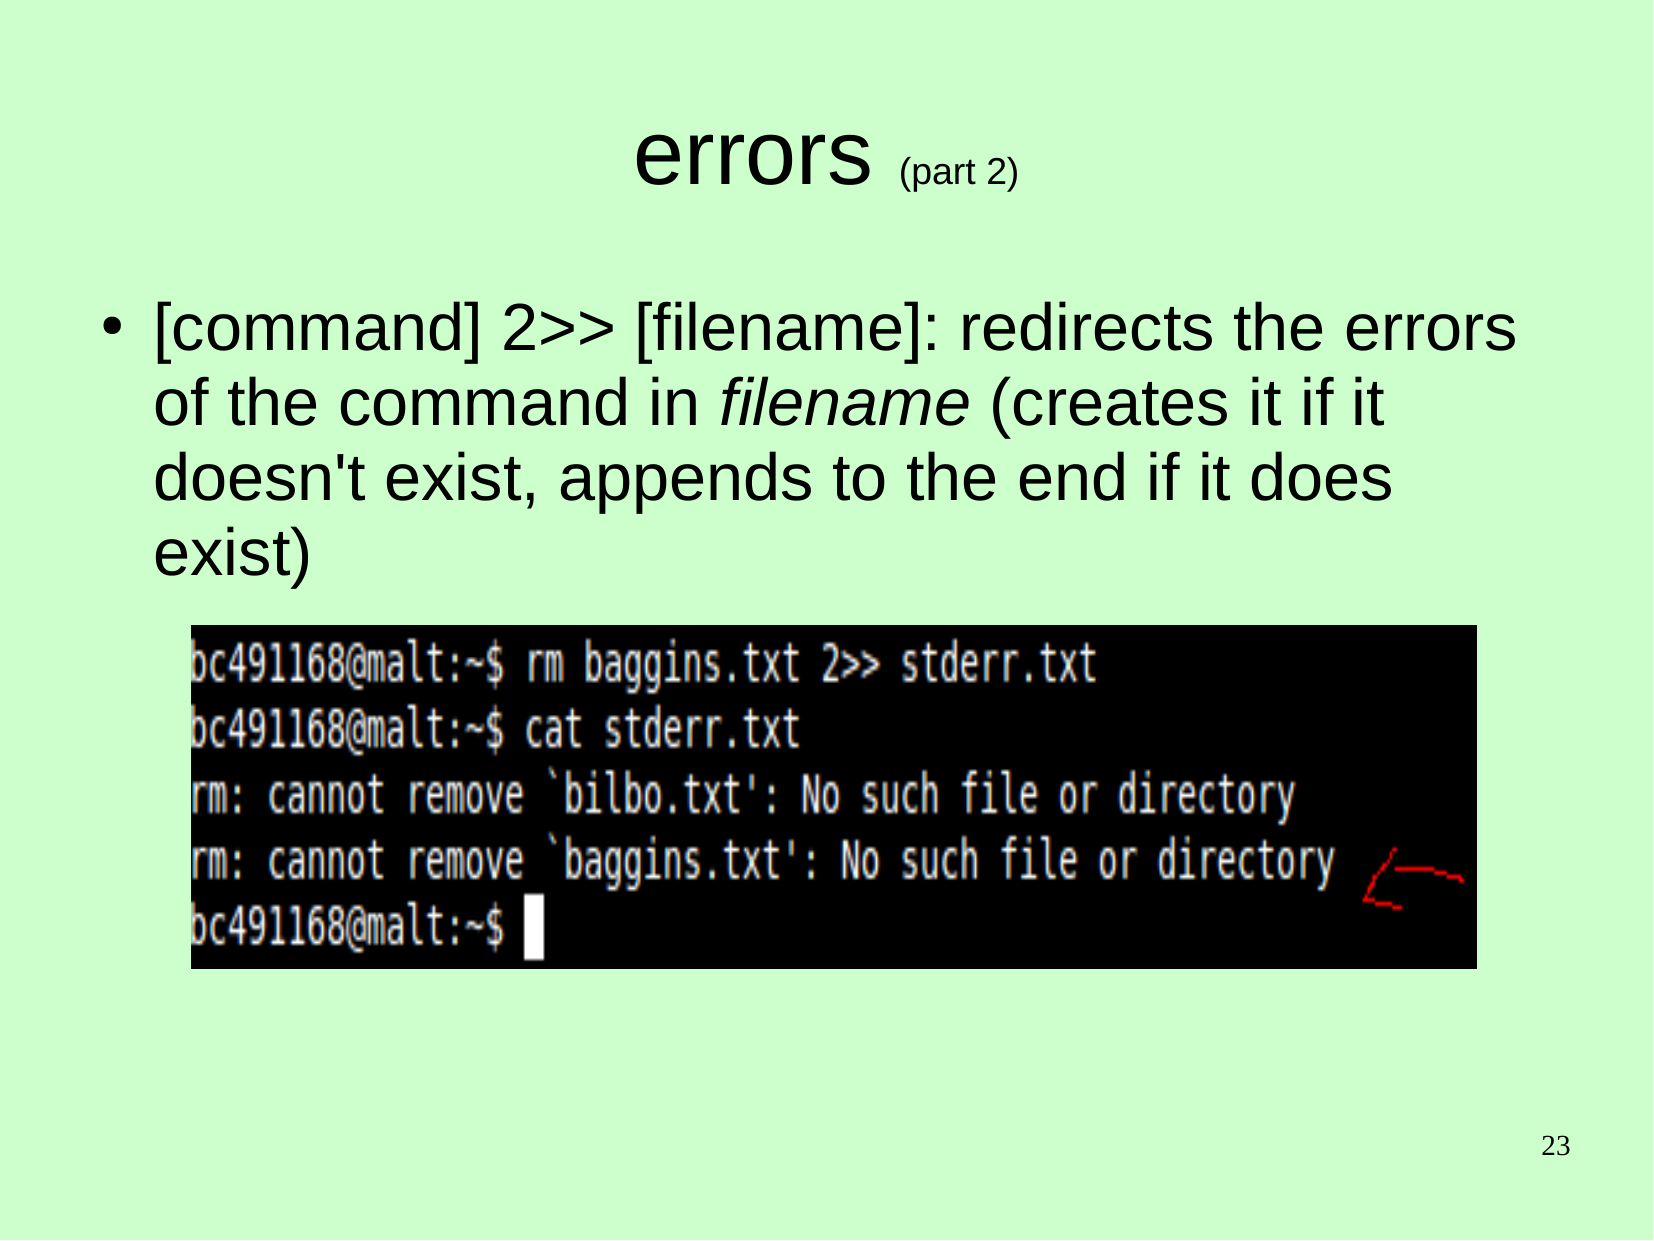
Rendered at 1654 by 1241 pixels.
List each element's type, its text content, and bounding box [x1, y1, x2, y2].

list [command] 2>> [filename]: redirects the errors of the command in filename (creates it if it doesn't exist, appends to the end if it does exist) [82, 290, 1571, 1010]
title errors (part 2) [82, 49, 1571, 257]
picture [191, 625, 1477, 969]
